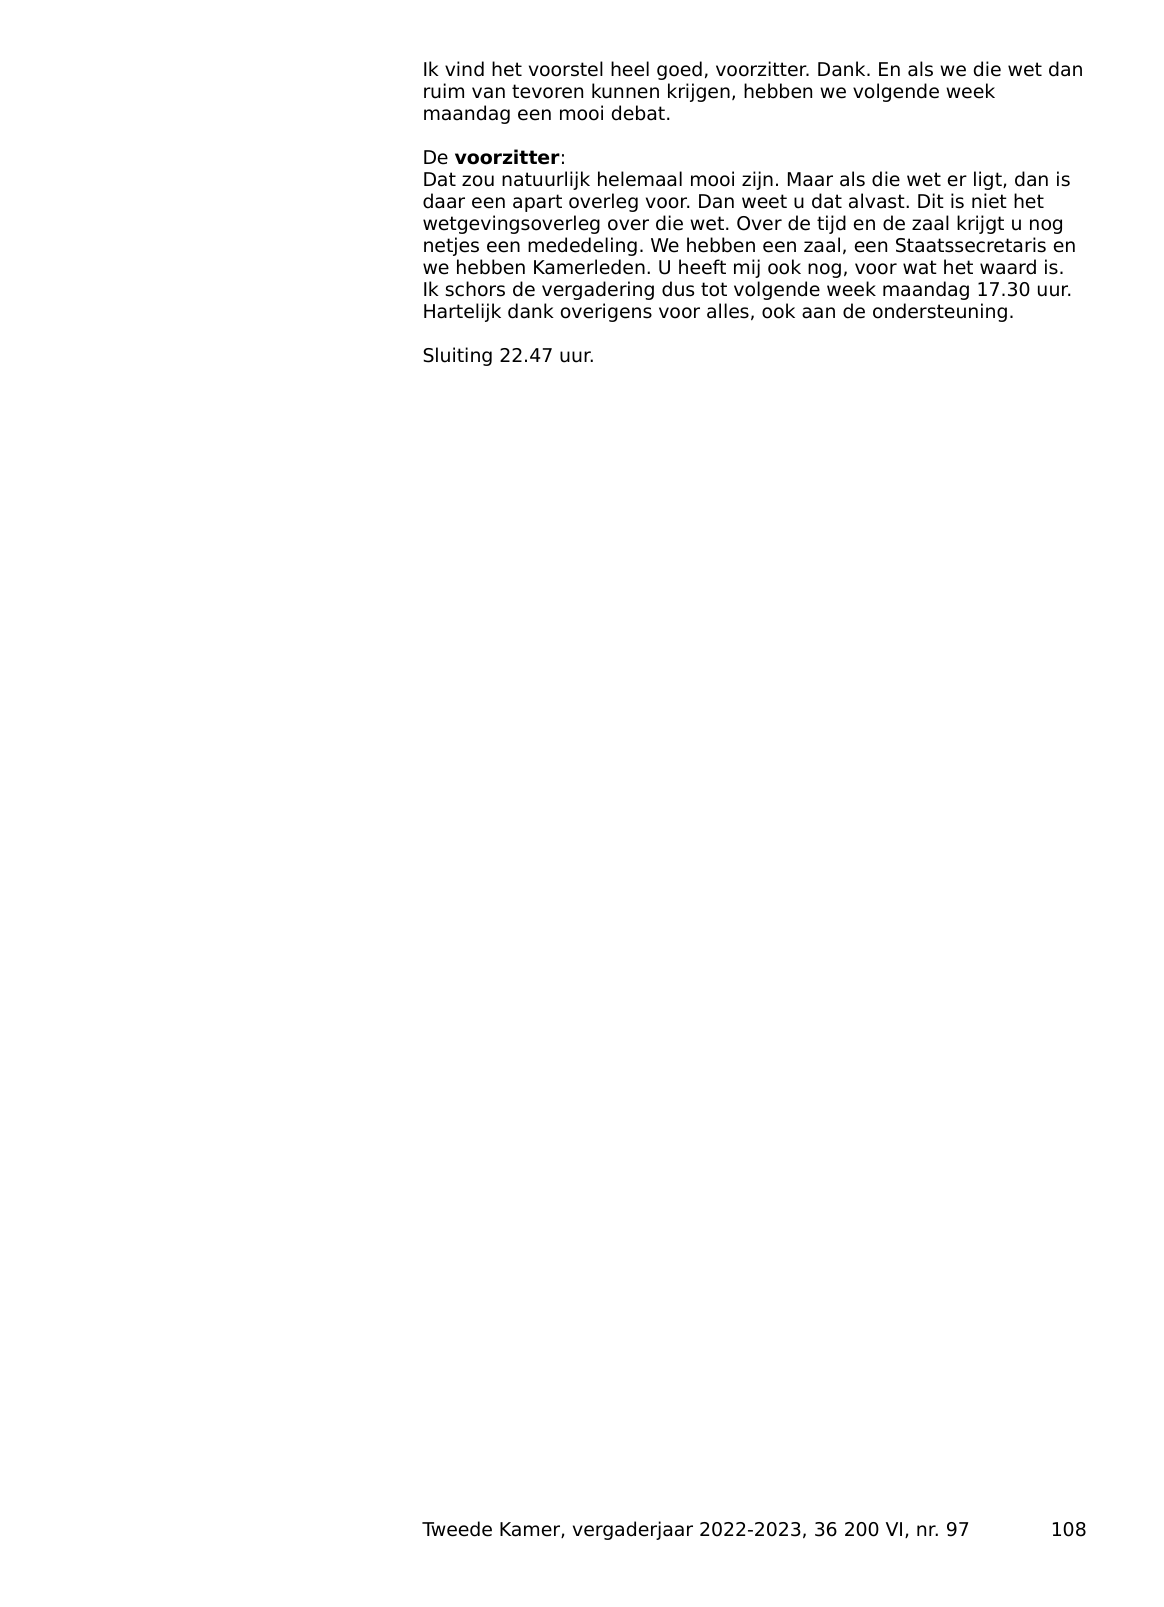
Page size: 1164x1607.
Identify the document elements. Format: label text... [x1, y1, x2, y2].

text Dat zou natuurlijk helemaal mooi zijn. Maar als die wet er ligt, dan is daar een apart overleg voor. Dan weet u dat alvast. Dit is niet het wetgevingsoverleg over die wet. Over de tijd en de zaal krijgt u nog netjes een mededeling. We hebben een zaal, een Staatssecretaris en we hebben Kamerleden. U heeft mij ook nog, voor wat het waard is. Ik schors de vergadering dus tot volgende week maandag 17.30 uur. Hartelijk dank overigens voor alles, ook aan de ondersteuning. [422, 169, 1087, 323]
text Sluiting 22.47 uur. [422, 345, 1087, 367]
text De voorzitter: [422, 147, 1087, 169]
text Ik vind het voorstel heel goed, voorzitter. Dank. En als we die wet dan ruim van tevoren kunnen krijgen, hebben we volgende week maandag een mooi debat. [422, 59, 1087, 125]
